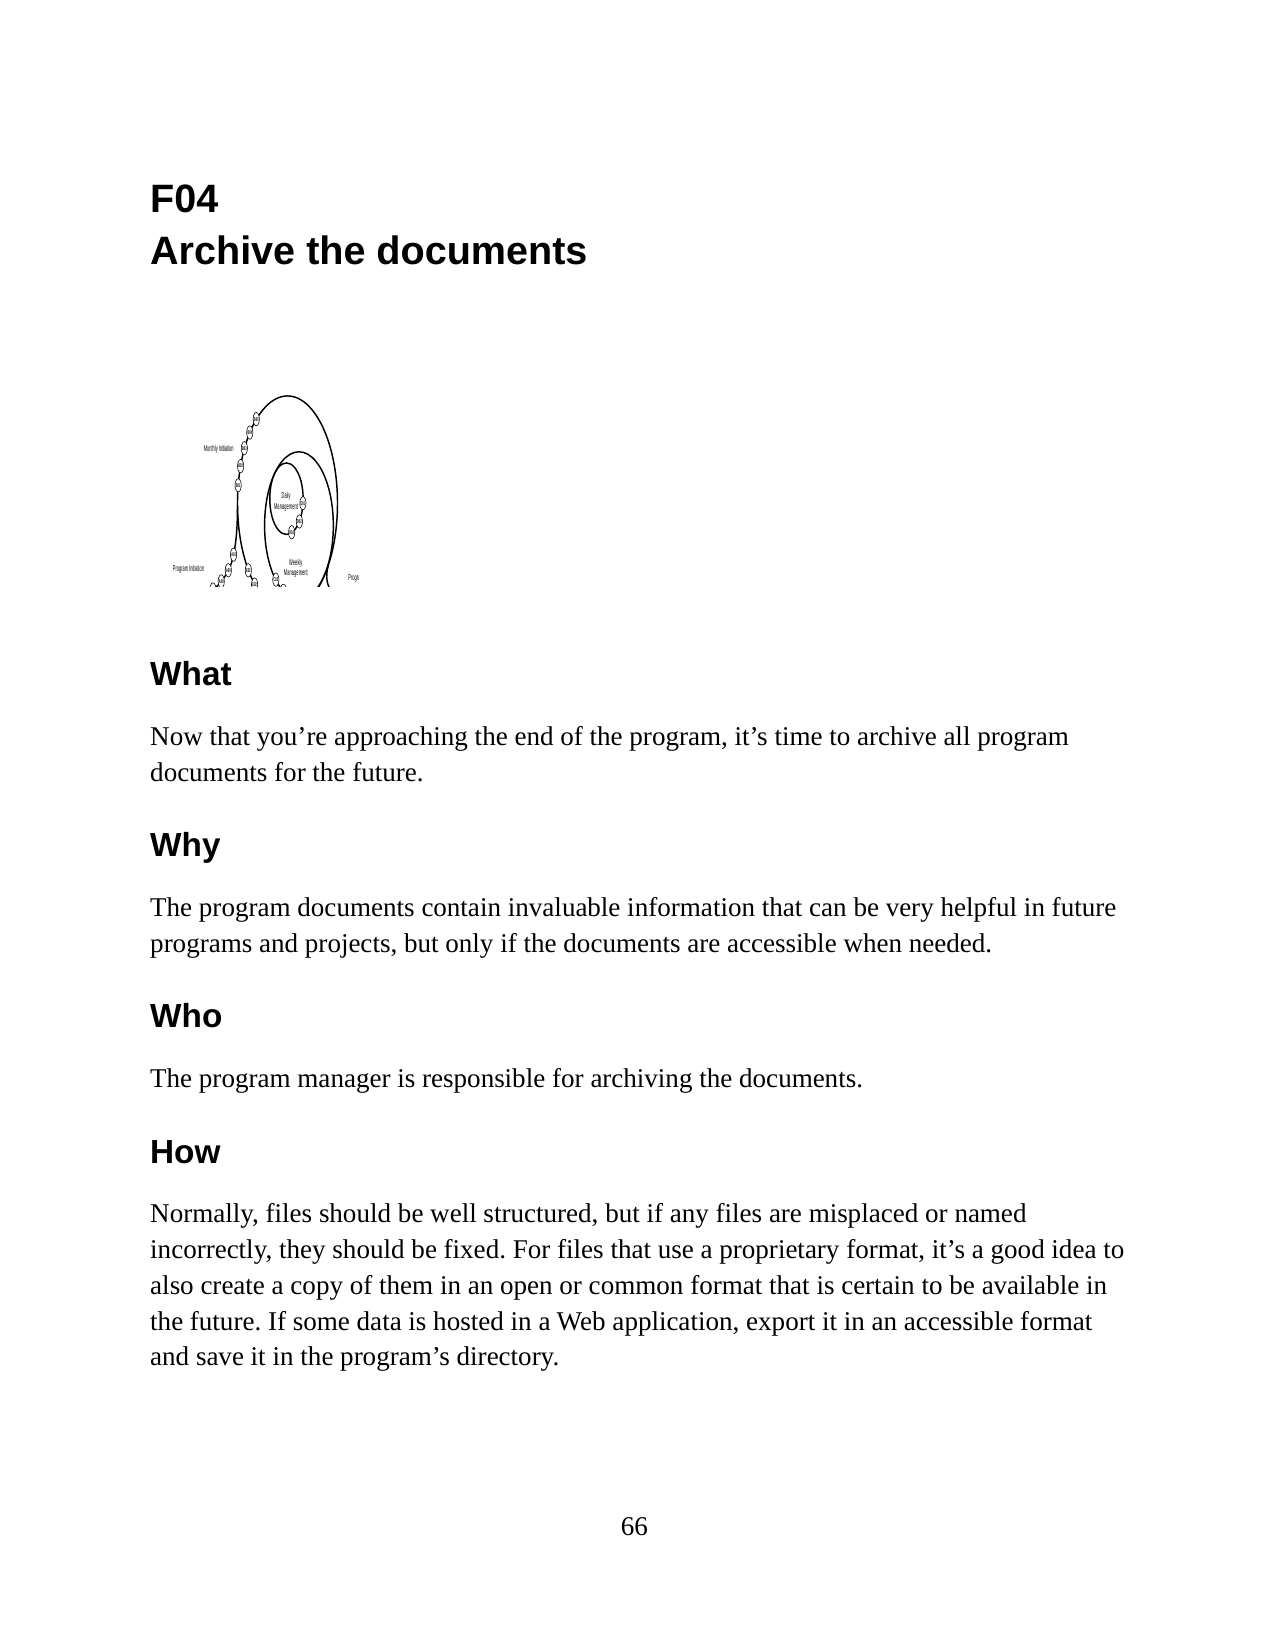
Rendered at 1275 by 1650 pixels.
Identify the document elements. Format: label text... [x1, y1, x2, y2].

text Normally, files should be well structured, but if any files are misplaced or named incorrectly, they should be fixed. For files that use a proprietary format, it’s a good idea to also create a copy of them in an open or common format that is certain to be available in the future. If some data is hosted in a Web application, export it in an accessible format and save it in the program’s directory. [150, 1197, 1125, 1371]
subtitle What [150, 654, 1125, 693]
text The program manager is responsible for archiving the documents. [150, 1062, 1125, 1093]
text Now that you’re approaching the end of the program, it’s time to archive all program documents for the future. [150, 720, 1125, 787]
subtitle How [150, 1132, 1125, 1170]
subtitle F04 Archive the documents [150, 175, 1125, 273]
subtitle Why [150, 825, 1125, 864]
subtitle Who [150, 996, 1125, 1035]
text The program documents contain invaluable information that can be very helpful in future programs and projects, but only if the documents are accessible when needed. [150, 891, 1125, 958]
